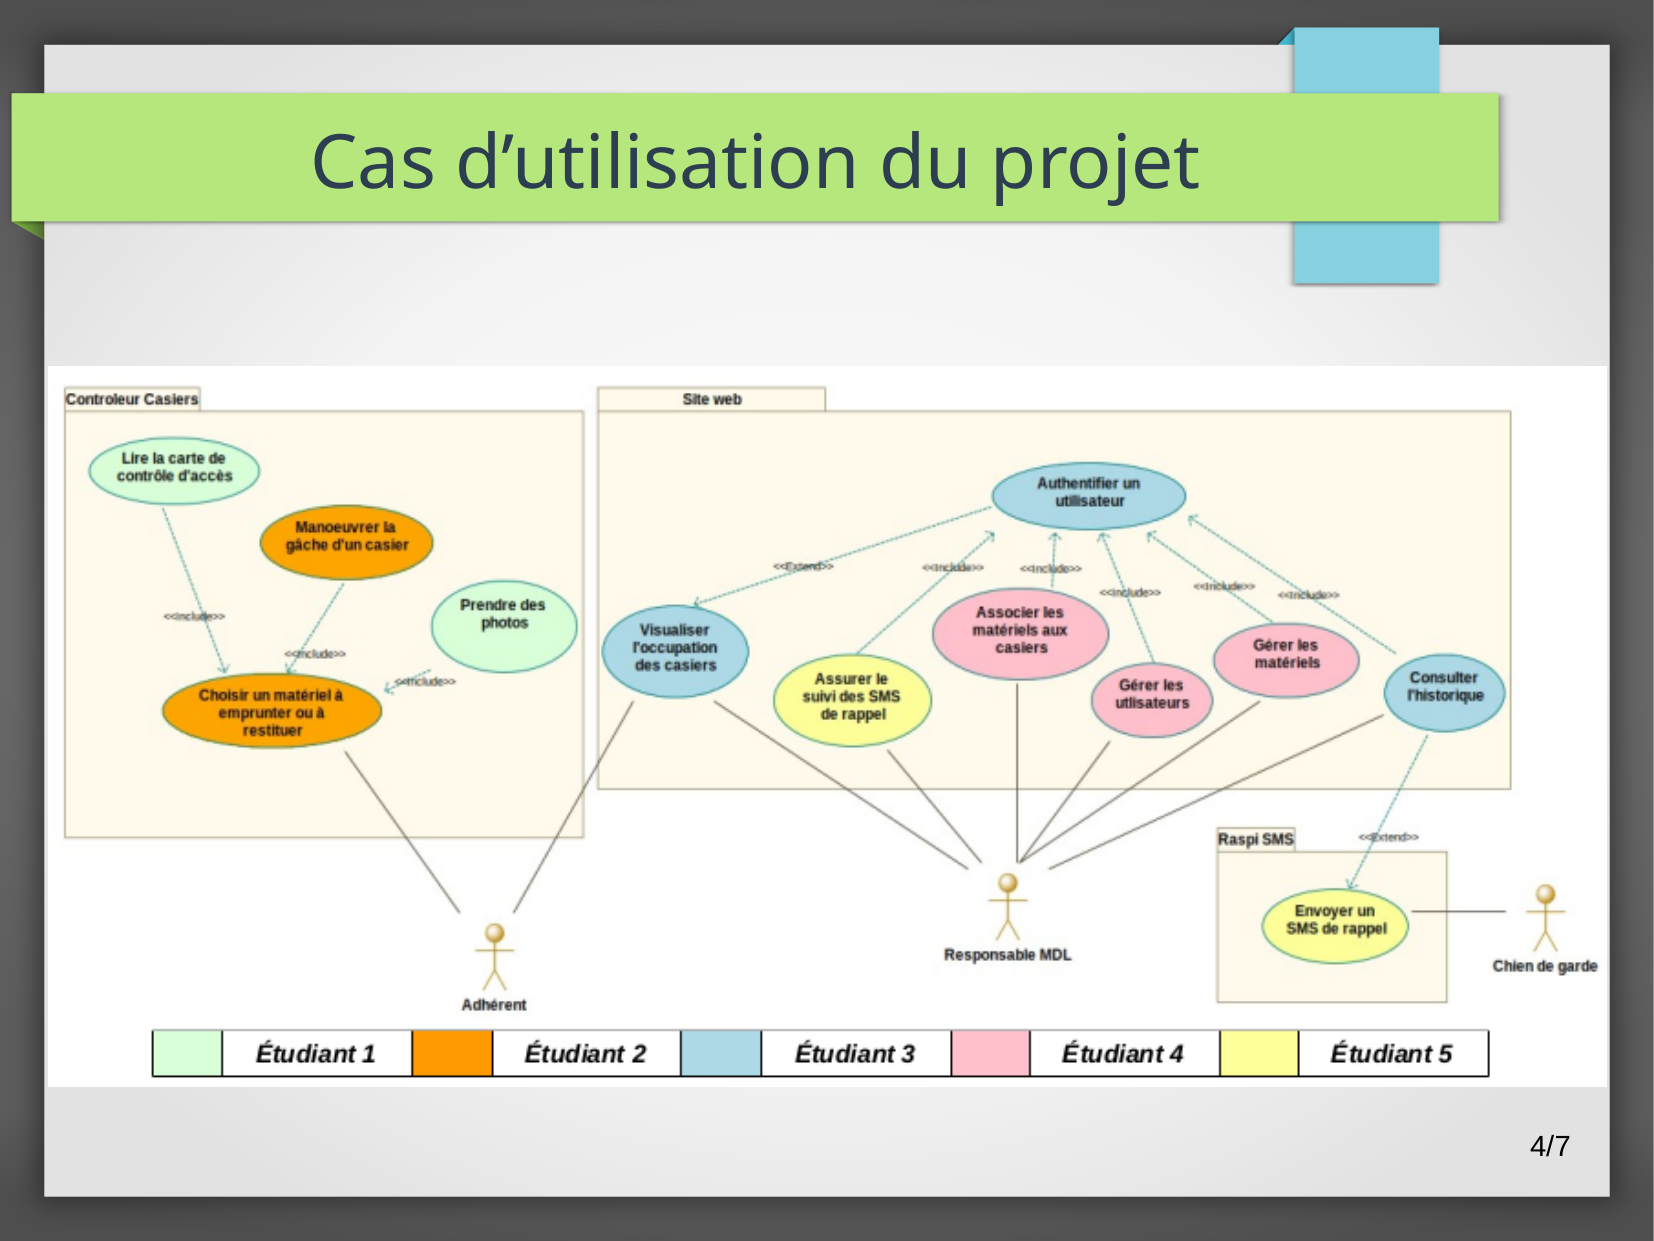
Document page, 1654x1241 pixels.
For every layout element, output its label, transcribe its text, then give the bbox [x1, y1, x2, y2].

picture [0, 0, 1654, 1241]
title Cas d’utilisation du projet [11, 94, 1501, 225]
